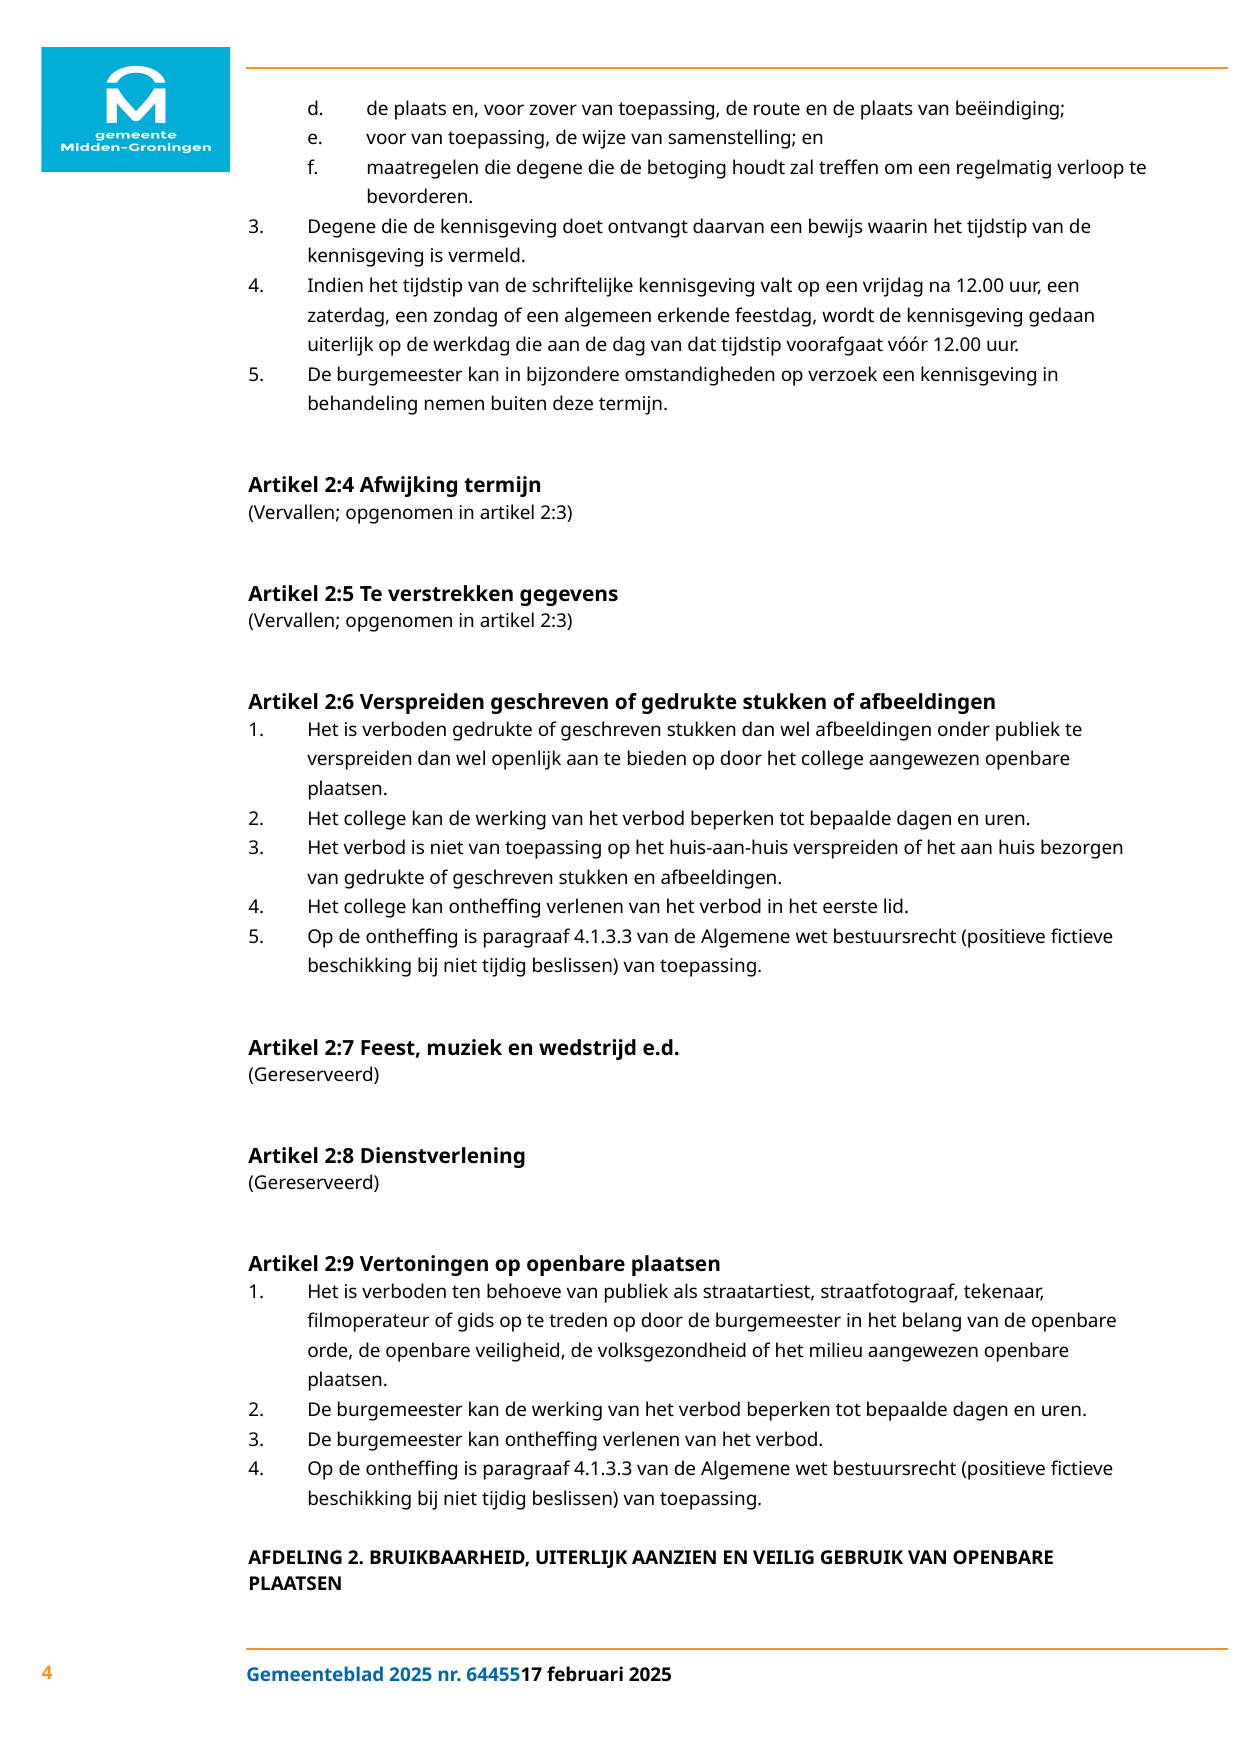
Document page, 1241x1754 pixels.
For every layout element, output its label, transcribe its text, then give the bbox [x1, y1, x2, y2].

text AFDELING 2. BRUIKBAARHEID, UITERLIJK AANZIEN EN VEILIG GEBRUIK VAN OPENBARE PLAATSEN [248, 1544, 1152, 1596]
list Op de ontheffing is paragraaf 4.1.3.3 van de Algemene wet bestuursrecht (positieve fictieve beschikking bij niet tijdig beslissen) van toepassing. [248, 1455, 1152, 1511]
text Artikel 2:6 Verspreiden geschreven of gedrukte stukken of afbeeldingen [248, 687, 1152, 716]
text Artikel 2:8 Dienstverlening [248, 1141, 1152, 1169]
list Degene die de kennisgeving doet ontvangt daarvan een bewijs waarin het tijdstip van de kennisgeving is vermeld. [248, 213, 1152, 268]
list De burgemeester kan de werking van het verbod beperken tot bepaalde dagen en uren. [248, 1396, 1152, 1422]
list De burgemeester kan in bijzondere omstandigheden op verzoek een kennisgeving in behandeling nemen buiten deze termijn. [248, 361, 1152, 416]
text Artikel 2:5 Te verstrekken gegevens [248, 579, 1152, 607]
list voor van toepassing, de wijze van samenstelling; en [307, 124, 1152, 150]
list Het is verboden ten behoeve van publiek als straatartiest, straatfotograaf, tekenaar, filmoperateur of gids op te treden op door de burgemeester in het belang van de openbare orde, de openbare veiligheid, de volksgezondheid of het milieu aangewezen openbare plaatsen. [248, 1278, 1152, 1392]
picture [107, 89, 165, 122]
list de plaats en, voor zover van toepassing, de route en de plaats van beëindiging; [307, 95, 1152, 121]
picture [108, 66, 164, 82]
text (Vervallen; opgenomen in artikel 2:3) [248, 499, 1152, 525]
list Op de ontheffing is paragraaf 4.1.3.3 van de Algemene wet bestuursrecht (positieve fictieve beschikking bij niet tijdig beslissen) van toepassing. [248, 923, 1152, 978]
text (Gereserveerd) [248, 1169, 1152, 1195]
list maatregelen die degene die de betoging houdt zal treffen om een regelmatig verloop te bevorderen. [307, 154, 1152, 209]
list Het is verboden gedrukte of geschreven stukken dan wel afbeeldingen onder publiek te verspreiden dan wel openlijk aan te bieden op door het college aangewezen openbare plaatsen. [248, 716, 1152, 801]
list Het college kan ontheffing verlenen van het verbod in het eerste lid. [248, 893, 1152, 919]
text (Gereserveerd) [248, 1061, 1152, 1087]
list De burgemeester kan ontheffing verlenen van het verbod. [248, 1426, 1152, 1452]
list Indien het tijdstip van de schriftelijke kennisgeving valt op een vrijdag na 12.00 uur, een zaterdag, een zondag of een algemeen erkende feestdag, wordt de kennisgeving gedaan uiterlijk op de werkdag die aan de dag van dat tijdstip voorafgaat vóór 12.00 uur. [248, 272, 1152, 357]
list Het verbod is niet van toepassing op het huis-aan-huis verspreiden of het aan huis bezorgen van gedrukte of geschreven stukken en afbeeldingen. [248, 834, 1152, 889]
text (Vervallen; opgenomen in artikel 2:3) [248, 607, 1152, 633]
text Artikel 2:4 Afwijking termijn [248, 471, 1152, 499]
text Artikel 2:7 Feest, muziek en wedstrijd e.d. [248, 1033, 1152, 1061]
list Het college kan de werking van het verbod beperken tot bepaalde dagen en uren. [248, 805, 1152, 830]
text Artikel 2:9 Vertoningen op openbare plaatsen [248, 1249, 1152, 1278]
picture [184, 146, 190, 153]
